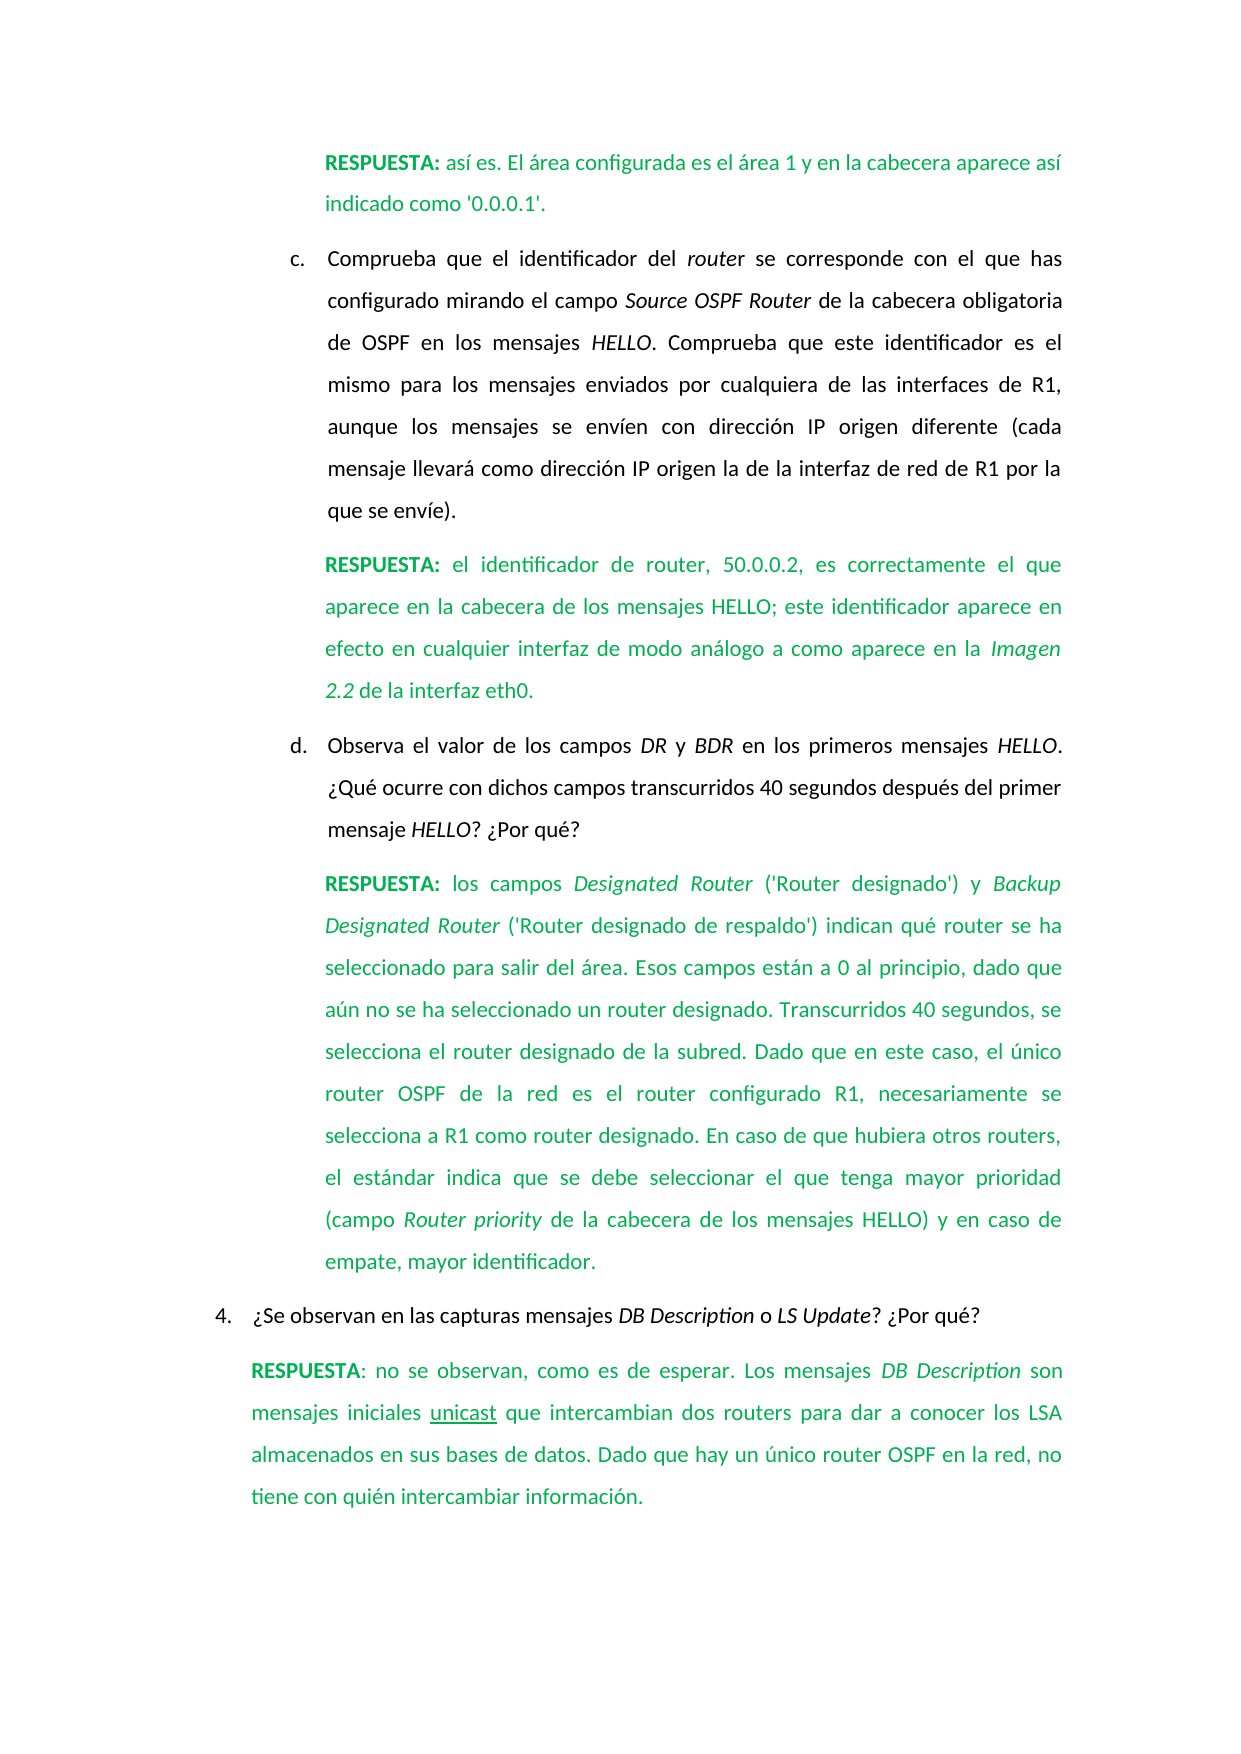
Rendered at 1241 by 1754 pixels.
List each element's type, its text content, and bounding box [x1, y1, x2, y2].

list ¿Se observan en las capturas mensajes DB Description o LS Update? ¿Por qué? [215, 1302, 1063, 1329]
list Observa el valor de los campos DR y BDR en los primeros mensajes HELLO. ¿Qué ocurre con dichos campos transcurridos 40 segundos después del primer mensaje HELLO? ¿Por qué? [290, 731, 1063, 843]
text RESPUESTA: así es. El área configurada es el área 1 y en la cabecera aparece así indicado como '0.0.0.1'. [325, 148, 1063, 218]
text RESPUESTA: el identificador de router, 50.0.0.2, es correctamente el que aparece en la cabecera de los mensajes HELLO; este identificador aparece en efecto en cualquier interfaz de modo análogo a como aparece en la Imagen 2.2 de la interfaz eth0. [325, 550, 1063, 704]
text RESPUESTA: los campos Designated Router ('Router designado') y Backup Designated Router ('Router designado de respaldo') indican qué router se ha seleccionado para salir del área. Esos campos están a 0 al principio, dado que aún no se ha seleccionado un router designado. Transcurridos 40 segundos, se selecciona el router designado de la subred. Dado que en este caso, el único router OSPF de la red es el router configurado R1, necesariamente se selecciona a R1 como router designado. En caso de que hubiera otros routers, el estándar indica que se debe seleccionar el que tenga mayor prioridad (campo Router priority de la cabecera de los mensajes HELLO) y en caso de empate, mayor identificador. [325, 869, 1063, 1275]
list Comprueba que el identificador del router se corresponde con el que has configurado mirando el campo Source OSPF Router de la cabecera obligatoria de OSPF en los mensajes HELLO. Comprueba que este identificador es el mismo para los mensajes enviados por cualquiera de las interfaces de R1, aunque los mensajes se envíen con dirección IP origen diferente (cada mensaje llevará como dirección IP origen la de la interfaz de red de R1 por la que se envíe). [290, 244, 1063, 524]
text RESPUESTA: no se observan, como es de esperar. Los mensajes DB Description son mensajes iniciales unicast que intercambian dos routers para dar a conocer los LSA almacenados en sus bases de datos. Dado que hay un único router OSPF en la red, no tiene con quién intercambiar información. [251, 1356, 1063, 1510]
